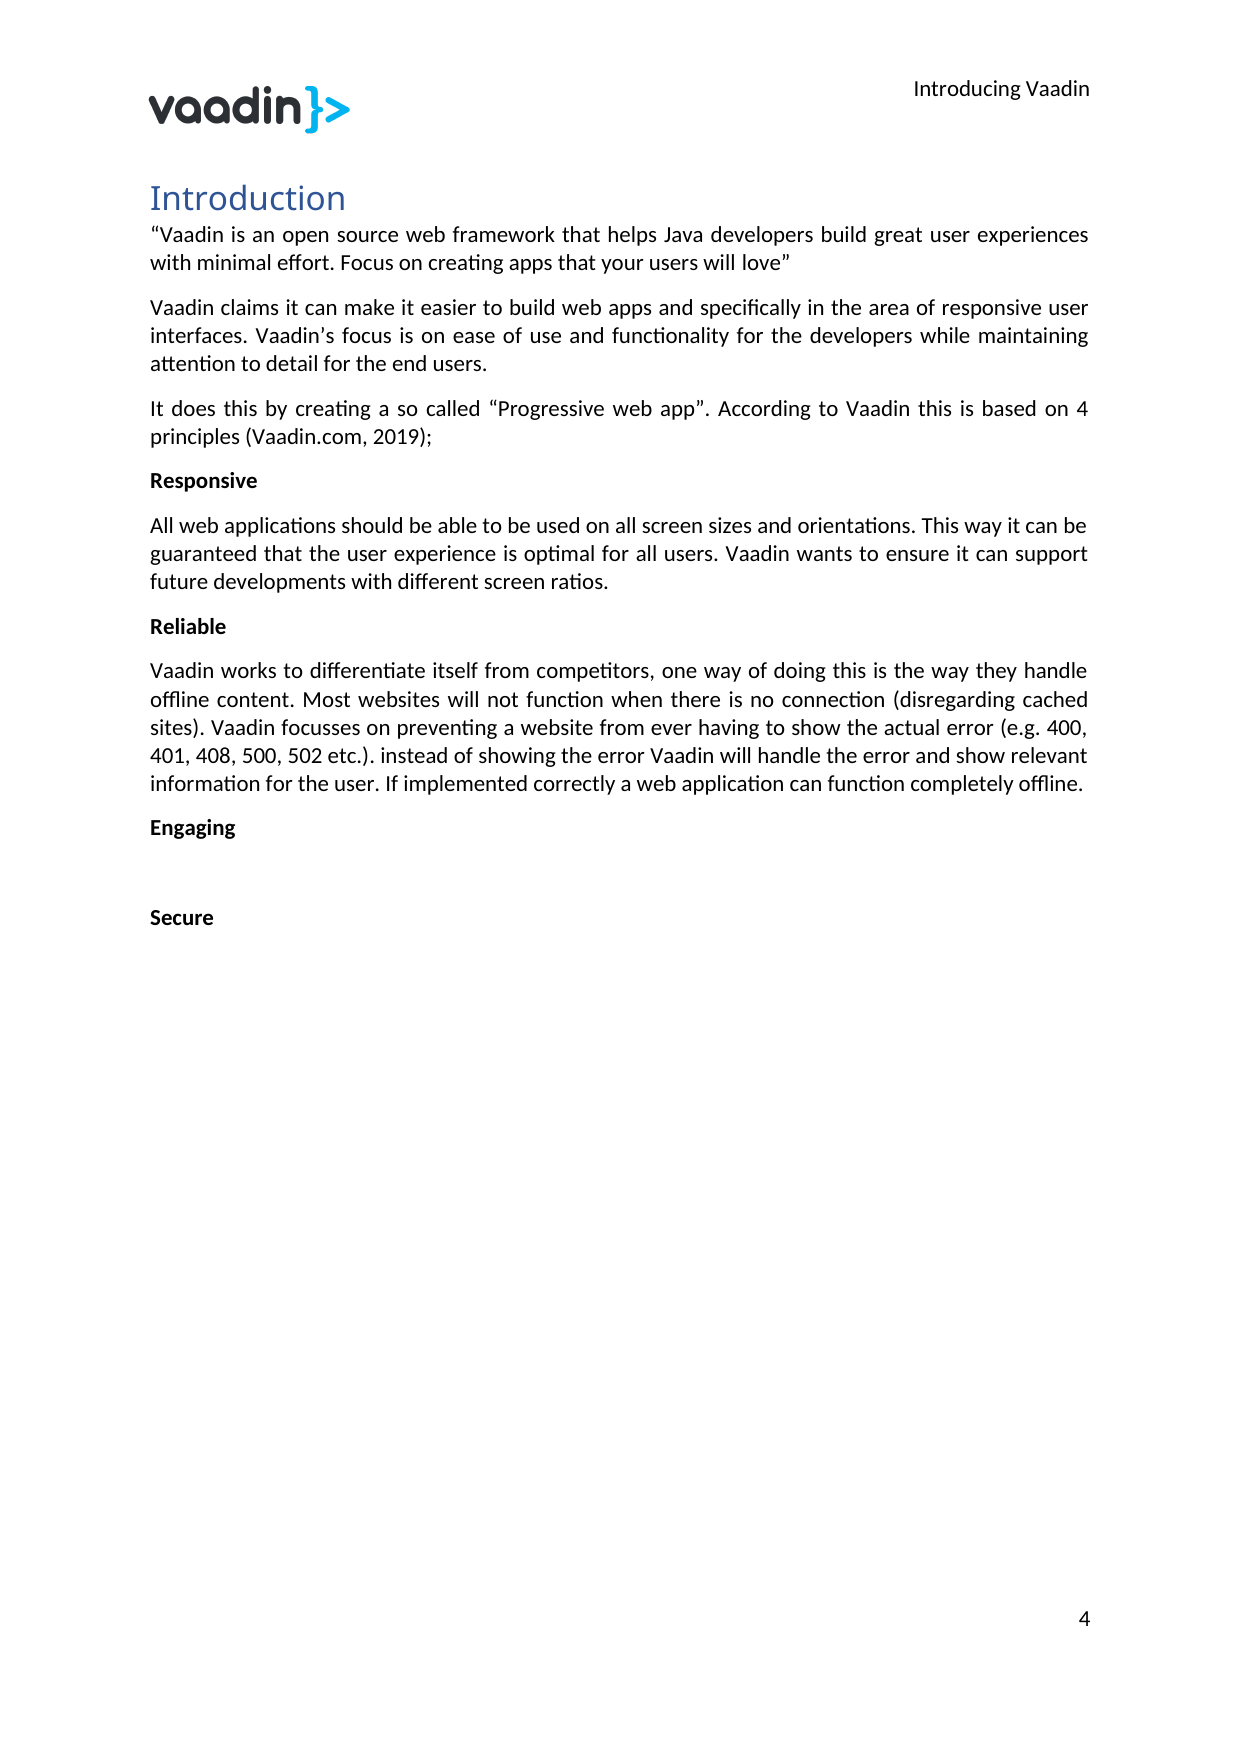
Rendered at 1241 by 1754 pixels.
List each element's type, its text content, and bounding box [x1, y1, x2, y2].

text Reliable [150, 612, 1090, 640]
text Vaadin works to differentiate itself from competitors, one way of doing this is the way they handle offline content. Most websites will not function when there is no connection (disregarding cached sites). Vaadin focusses on preventing a website from ever having to show the actual error (e.g. 400, 401, 408, 500, 502 etc.). instead of showing the error Vaadin will handle the error and show relevant information for the user. If implemented correctly a web application can function completely offline. [150, 657, 1090, 797]
text Responsive [150, 467, 1090, 494]
text Vaadin claims it can make it easier to build web apps and specifically in the area of responsive user interfaces. Vaadin’s focus is on ease of use and functionality for the developers while maintaining attention to detail for the end users. [150, 293, 1090, 377]
subtitle Introduction [150, 175, 1090, 220]
text It does this by creating a so called “Progressive web app”. According to Vaadin this is based on 4 principles (Vaadin.com, 2019); [150, 394, 1090, 450]
text Secure [150, 903, 1090, 931]
text “Vaadin is an open source web framework that helps Java developers build great user experiences with minimal effort. Focus on creating apps that your users will love” [150, 220, 1090, 276]
text All web applications should be able to be used on all screen sizes and orientations. This way it can be guaranteed that the user experience is optimal for all users. Vaadin wants to ensure it can support future developments with different screen ratios. [150, 511, 1090, 595]
text Engaging [150, 813, 1090, 841]
